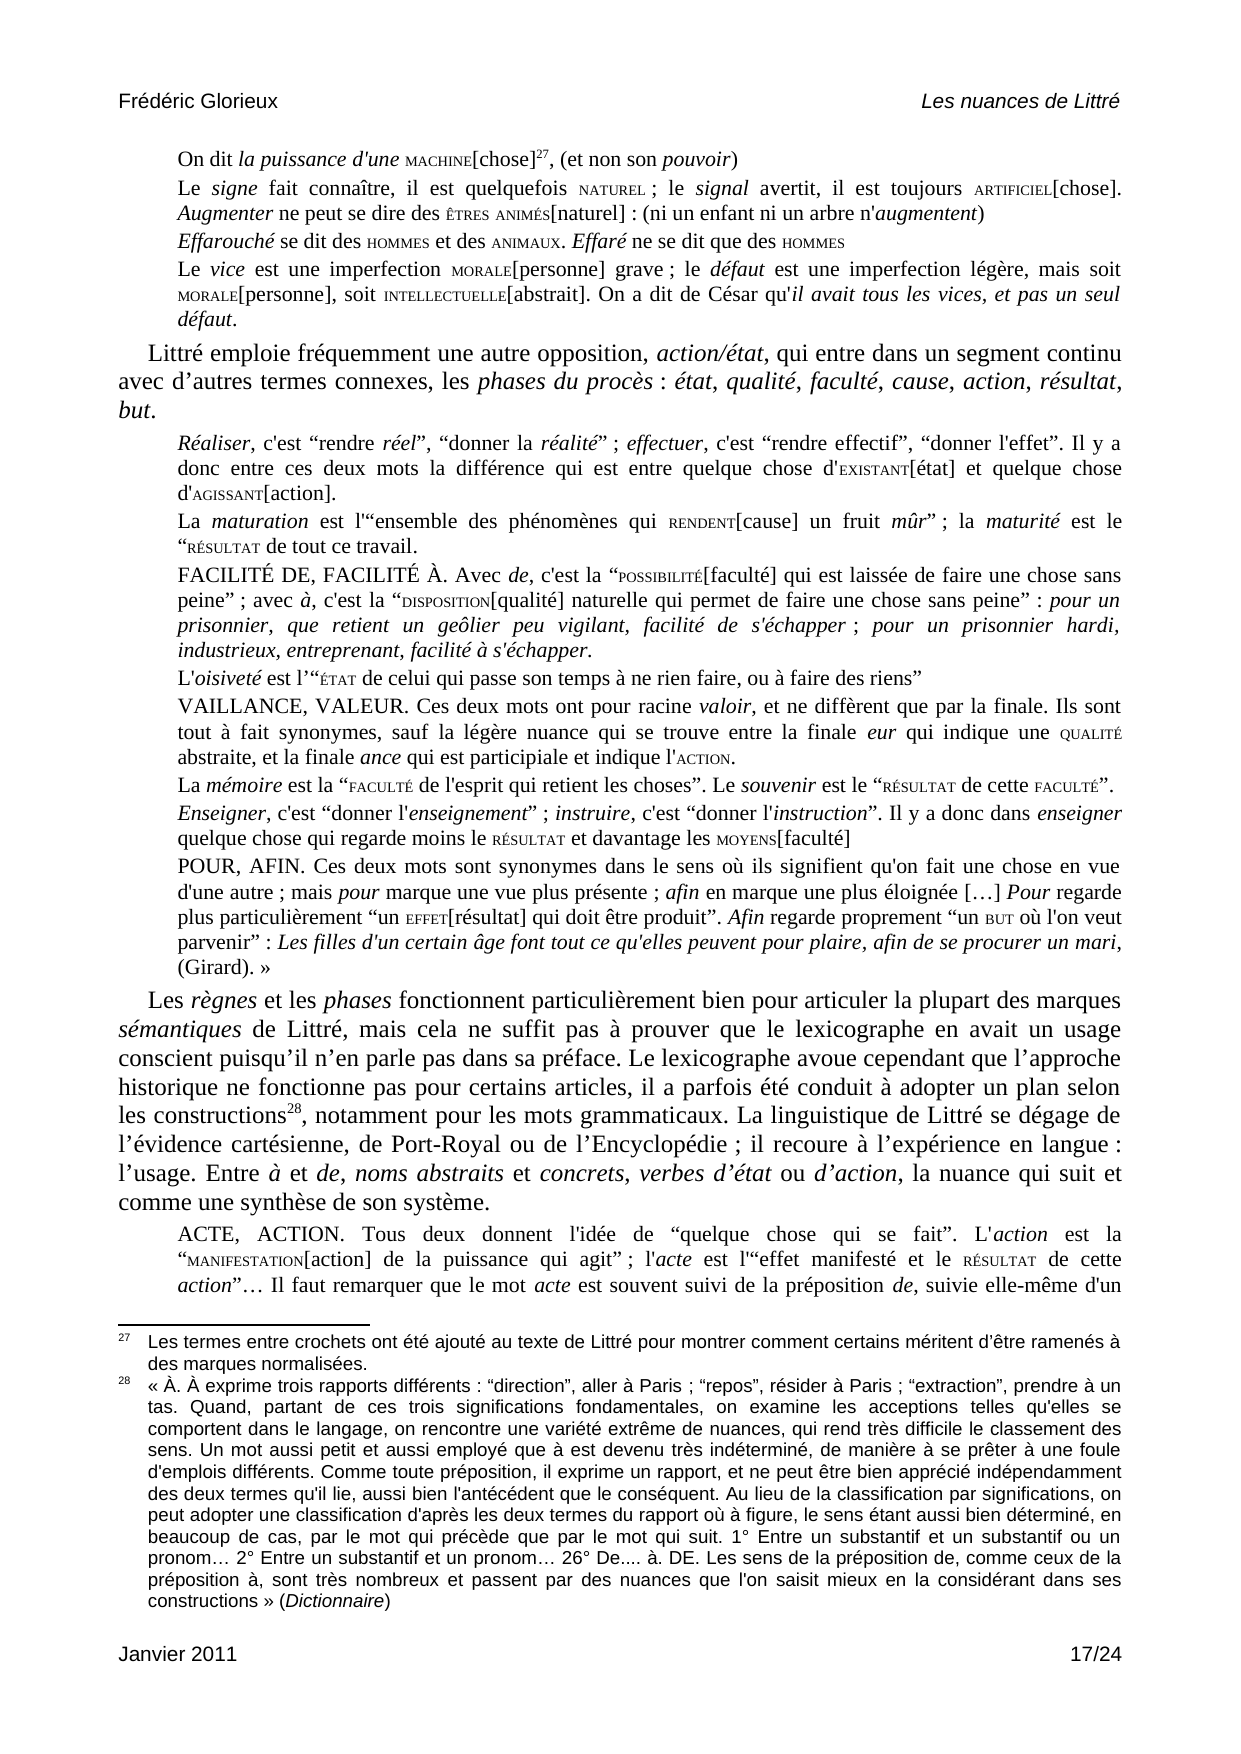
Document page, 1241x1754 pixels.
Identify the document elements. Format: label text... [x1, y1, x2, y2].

text ACTE, ACTION. Tous deux donnent l'idée de “quelque chose qui se fait”. L'action est la “manifestation[action] de la puissance qui agit” ; l'acte est l'“effet manifesté et le résultat de cette action”… Il faut remarquer que le mot acte est souvent suivi de la préposition de, suivie elle-même d'un [177, 1221, 1122, 1297]
text Effarouché se dit des hommes et des animaux. Effaré ne se dit que des hommes [177, 228, 1122, 253]
text Littré emploie fréquemment une autre opposition, action/état, qui entre dans un segment continu avec d’autres termes connexes, les phases du procès : état, qualité, faculté, cause, action, résultat, but. [118, 338, 1122, 424]
text FACILITÉ DE, FACILITÉ À. Avec de, c'est la “possibilité[faculté] qui est laissée de faire une chose sans peine” ; avec à, c'est la “disposition[qualité] naturelle qui permet de faire une chose sans peine” : pour un prisonnier, que retient un geôlier peu vigilant, facilité de s'échapper ; pour un prisonnier hardi, industrieux, entreprenant, facilité à s'échapper. [177, 562, 1122, 662]
text L'oisiveté est l’“état de celui qui passe son temps à ne rien faire, ou à faire des riens” [177, 665, 1122, 691]
text Enseigner, c'est “donner l'enseignement” ; instruire, c'est “donner l'instruction”. Il y a donc dans enseigner quelque chose qui regarde moins le résultat et davantage les moyens[faculté] [177, 800, 1122, 851]
text Les termes entre crochets ont été ajouté au texte de Littré pour montrer comment certains méritent d’être ramenés à des marques normalisées. [118, 1331, 1122, 1374]
text POUR, AFIN. Ces deux mots sont synonymes dans le sens où ils signifient qu'on fait une chose en vue d'une autre ; mais pour marque une vue plus présente ; afin en marque une plus éloignée […] Pour regarde plus particulièrement “un effet[résultat] qui doit être produit”. Afin regarde proprement “un but où l'on veut parvenir” : Les filles d'un certain âge font tout ce qu'elles peuvent pour plaire, afin de se procurer un mari, (Girard). » [177, 853, 1122, 979]
text Les règnes et les phases fonctionnent particulièrement bien pour articuler la plupart des marques sémantiques de Littré, mais cela ne suffit pas à prouver que le lexicographe en avait un usage conscient puisqu’il n’en parle pas dans sa préface. Le lexicographe avoue cependant que l’approche historique ne fonctionne pas pour certains articles, il a parfois été conduit à adopter un plan selon les constructions, notamment pour les mots grammaticaux. La linguistique de Littré se dégage de l’évidence cartésienne, de Port-Royal ou de l’Encyclopédie ; il recoure à l’expérience en langue : l’usage. Entre à et de, noms abstraits et concrets, verbes d’état ou d’action, la nuance qui suit et comme une synthèse de son système. [118, 985, 1122, 1215]
text Réaliser, c'est “rendre réel”, “donner la réalité” ; effectuer, c'est “rendre effectif”, “donner l'effet”. Il y a donc entre ces deux mots la différence qui est entre quelque chose d'existant[état] et quelque chose d'agissant[action]. [177, 430, 1122, 505]
text Le signe fait connaître, il est quelquefois naturel ; le signal avertit, il est toujours artificiel[chose]. Augmenter ne peut se dire des êtres animés[naturel] : (ni un enfant ni un arbre n'augmentent) [177, 174, 1122, 225]
text VAILLANCE, VALEUR. Ces deux mots ont pour racine valoir, et ne diffèrent que par la finale. Ils sont tout à fait synonymes, sauf la légère nuance qui se trouve entre la finale eur qui indique une qualité abstraite, et la finale ance qui est participiale et indique l'action. [177, 693, 1122, 769]
text La mémoire est la “faculté de l'esprit qui retient les choses”. Le souvenir est le “résultat de cette faculté”. [177, 772, 1122, 797]
text Le vice est une imperfection morale[personne] grave ; le défaut est une imperfection légère, mais soit morale[personne], soit intellectuelle[abstrait]. On a dit de César qu'il avait tous les vices, et pas un seul défaut. [177, 256, 1122, 332]
text « À. À exprime trois rapports différents : “direction”, aller à Paris ; “repos”, résider à Paris ; “extraction”, prendre à un tas. Quand, partant de ces trois significations fondamentales, on examine les acceptions telles qu'elles se comportent dans le langage, on rencontre une variété extrême de nuances, qui rend très difficile le classement des sens. Un mot aussi petit et aussi employé que à est devenu très indéterminé, de manière à se prêter à une foule d'emplois différents. Comme toute préposition, il exprime un rapport, et ne peut être bien apprécié indépendamment des deux termes qu'il lie, aussi bien l'antécédent que le conséquent. Au lieu de la classification par significations, on peut adopter une classification d'après les deux termes du rapport où à figure, le sens étant aussi bien déterminé, en beaucoup de cas, par le mot qui précède que par le mot qui suit. 1° Entre un substantif et un substantif ou un pronom… 2° Entre un substantif et un pronom… 26° De.... à. DE. Les sens de la préposition de, comme ceux de la préposition à, sont très nombreux et passent par des nuances que l'on saisit mieux en la considérant dans ses constructions » (Dictionnaire) [118, 1374, 1122, 1612]
text On dit la puissance d'une machine[chose], (et non son pouvoir) [177, 146, 1122, 172]
text La maturation est l'“ensemble des phénomènes qui rendent[cause] un fruit mûr” ; la maturité est le “résultat de tout ce travail. [177, 508, 1122, 559]
